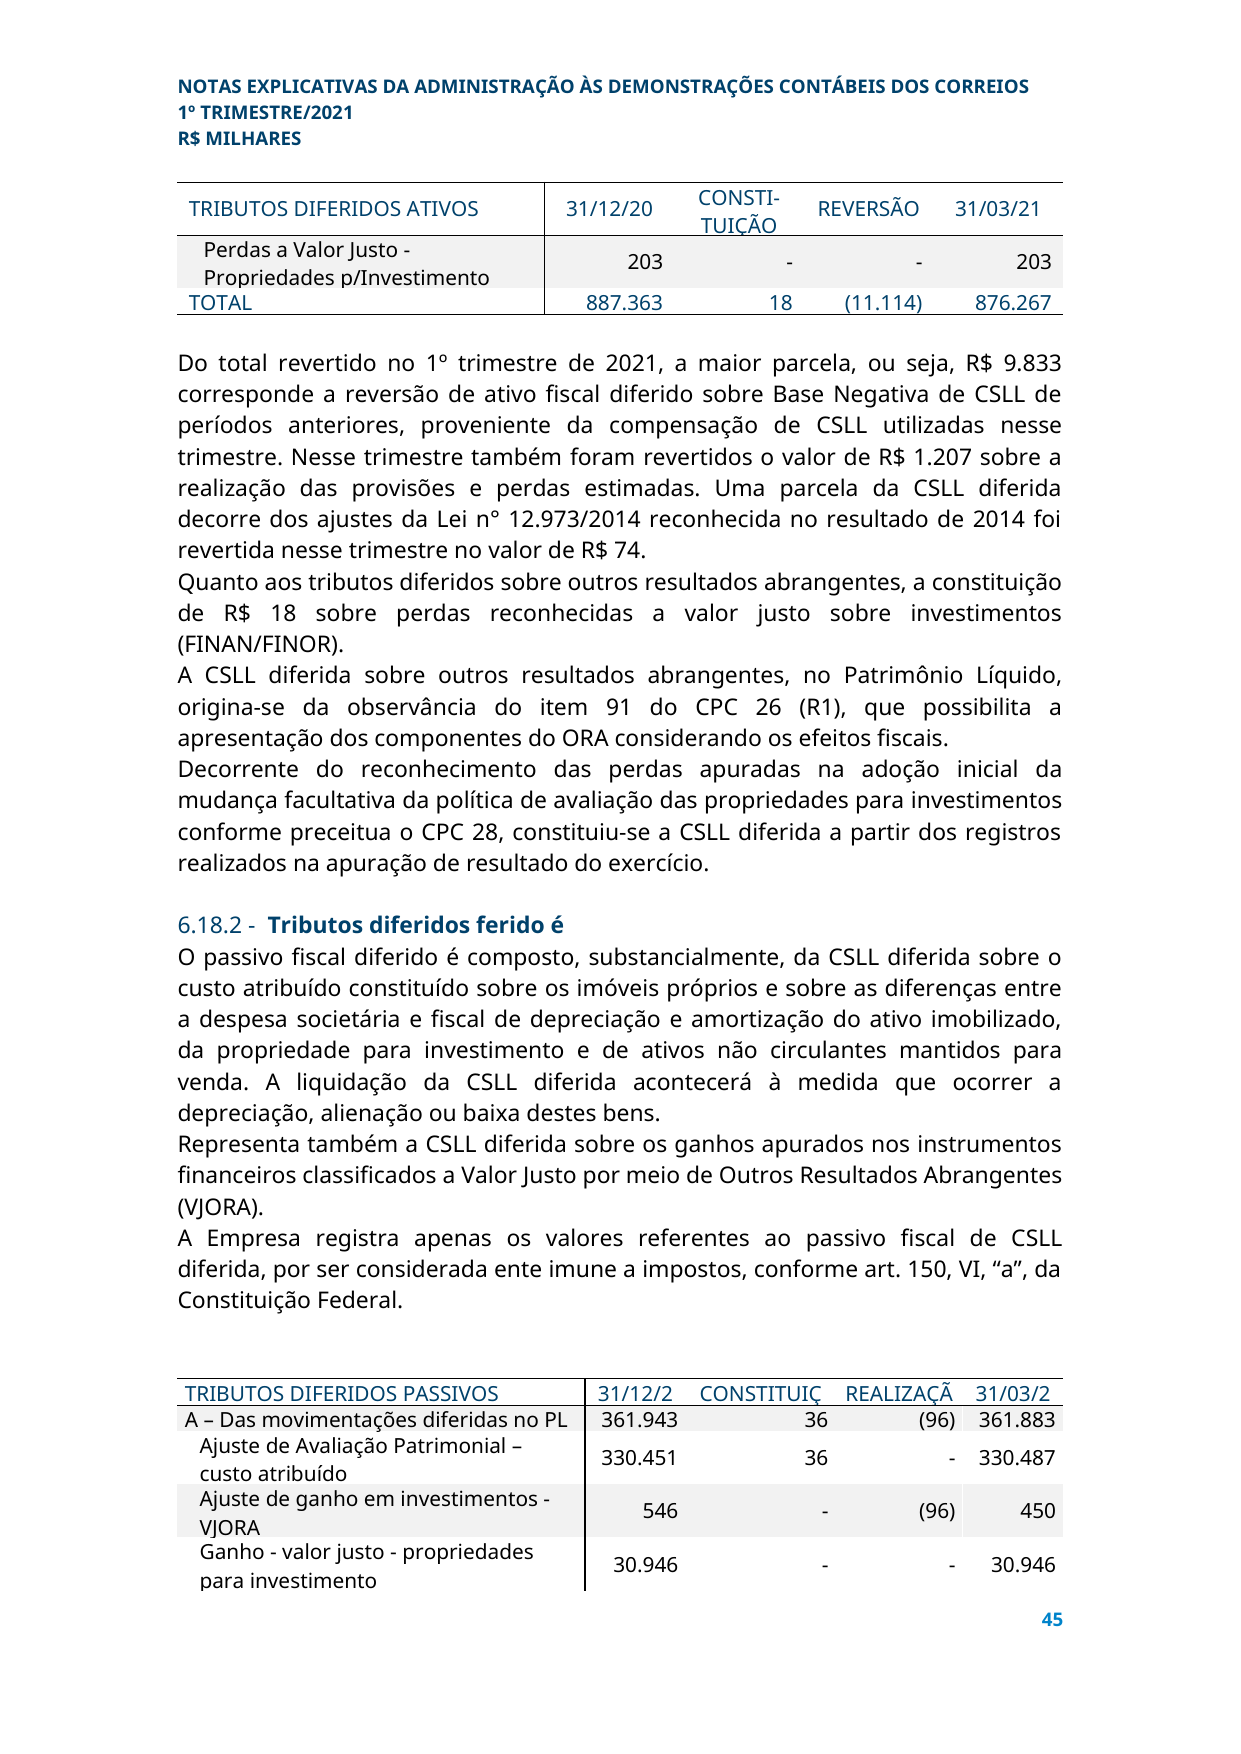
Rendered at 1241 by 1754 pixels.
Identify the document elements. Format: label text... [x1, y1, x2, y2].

text Do total revertido no 1º trimestre de 2021, a maior parcela, ou seja, R$ 9.833 corresponde a reversão de ativo fiscal diferido sobre Base Negativa de CSLL de períodos anteriores, proveniente da compensação de CSLL utilizadas nesse trimestre. Nesse trimestre também foram revertidos o valor de R$ 1.207 sobre a realização das provisões e perdas estimadas. Uma parcela da CSLL diferida decorre dos ajustes da Lei n° 12.973/2014 reconhecida no resultado de 2014 foi revertida nesse trimestre no valor de R$ 74. [177, 347, 1063, 565]
table_cell 450 [963, 1484, 1063, 1537]
table_header [508, 183, 544, 235]
table_header TRIBUTOS DIFERIDOS ATIVOS [177, 183, 508, 235]
table_cell 361.883 [963, 1406, 1063, 1431]
table_header 31/12/20 [586, 1379, 685, 1404]
table_header TRIBUTOS DIFERIDOS PASSIVOS [177, 1379, 584, 1404]
table_cell 36 [685, 1431, 835, 1484]
table_cell Ajuste de ganho em investimentos - VJORA [177, 1484, 584, 1537]
table_cell (11.114) [804, 288, 933, 314]
table_cell - [835, 1431, 962, 1484]
table_header 31/03/21 [963, 1379, 1063, 1404]
table_cell - [685, 1538, 835, 1591]
table_cell 30.946 [963, 1538, 1063, 1591]
table_cell TOTAL [177, 288, 508, 314]
text A Empresa registra apenas os valores referentes ao passivo fiscal de CSLL diferida, por ser considerada ente imune a impostos, conforme art. 150, VI, “a”, da Constituição Federal. [177, 1222, 1063, 1316]
table_cell - [685, 1484, 835, 1537]
text A CSLL diferida sobre outros resultados abrangentes, no Patrimônio Líquido, origina-se da observância do item 91 do CPC 26 (R1), que possibilita a apresentação dos componentes do ORA considerando os efeitos fiscais. [177, 659, 1063, 753]
table_cell 203 [933, 236, 1063, 288]
table_cell 361.943 [586, 1406, 685, 1431]
table_cell 546 [586, 1484, 685, 1537]
table_cell 887.363 [545, 288, 674, 314]
table_header CONSTI-TUIÇÃO [674, 183, 804, 235]
table_cell - [804, 236, 933, 288]
table_header REALIZAÇÃO [835, 1379, 962, 1404]
table_cell 330.487 [963, 1431, 1063, 1484]
table_cell Ganho - valor justo - propriedades para investimento [177, 1538, 584, 1591]
table_cell 203 [545, 236, 674, 288]
table_cell [508, 288, 544, 314]
table_header CONSTITUIÇÃO [685, 1379, 835, 1404]
text Decorrente do reconhecimento das perdas apuradas na adoção inicial da mudança facultativa da política de avaliação das propriedades para investimentos conforme preceitua o CPC 28, constituiu-se a CSLL diferida a partir dos registros realizados na apuração de resultado do exercício. [177, 753, 1063, 878]
text Representa também a CSLL diferida sobre os ganhos apurados nos instrumentos financeiros classificados a Valor Justo por meio de Outros Resultados Abrangentes (VJORA). [177, 1128, 1063, 1222]
table_cell (96) [835, 1406, 962, 1431]
text Quanto aos tributos diferidos sobre outros resultados abrangentes, a constituição de R$ 18 sobre perdas reconhecidas a valor justo sobre investimentos (FINAN/FINOR). [177, 565, 1063, 659]
table_cell Perdas a Valor Justo -Propriedades p/Investimento [177, 236, 508, 288]
text O passivo fiscal diferido é composto, substancialmente, da CSLL diferida sobre o custo atribuído constituído sobre os imóveis próprios e sobre as diferenças entre a despesa societária e fiscal de depreciação e amortização do ativo imobilizado, da propriedade para investimento e de ativos não circulantes mantidos para venda. A liquidação da CSLL diferida acontecerá à medida que ocorrer a depreciação, alienação ou baixa destes bens. [177, 909, 1063, 1128]
table_cell - [835, 1538, 962, 1591]
table_cell Ajuste de Avaliação Patrimonial – custo atribuído [177, 1431, 584, 1484]
table_cell (96) [835, 1484, 962, 1537]
table_cell 876.267 [933, 288, 1063, 314]
table_cell 30.946 [586, 1538, 685, 1591]
table_cell 36 [685, 1406, 835, 1431]
subtitle Tributos diferidos ferido é [177, 909, 564, 941]
table_header 31/03/21 [933, 183, 1063, 235]
table_cell - [674, 236, 804, 288]
table_cell [508, 236, 544, 288]
table_cell 18 [674, 288, 804, 314]
table_header 31/12/20 [545, 183, 674, 235]
table_cell A – Das movimentações diferidas no PL [177, 1406, 584, 1431]
table_cell 330.451 [586, 1431, 685, 1484]
table_header REVERSÃO [804, 183, 933, 235]
